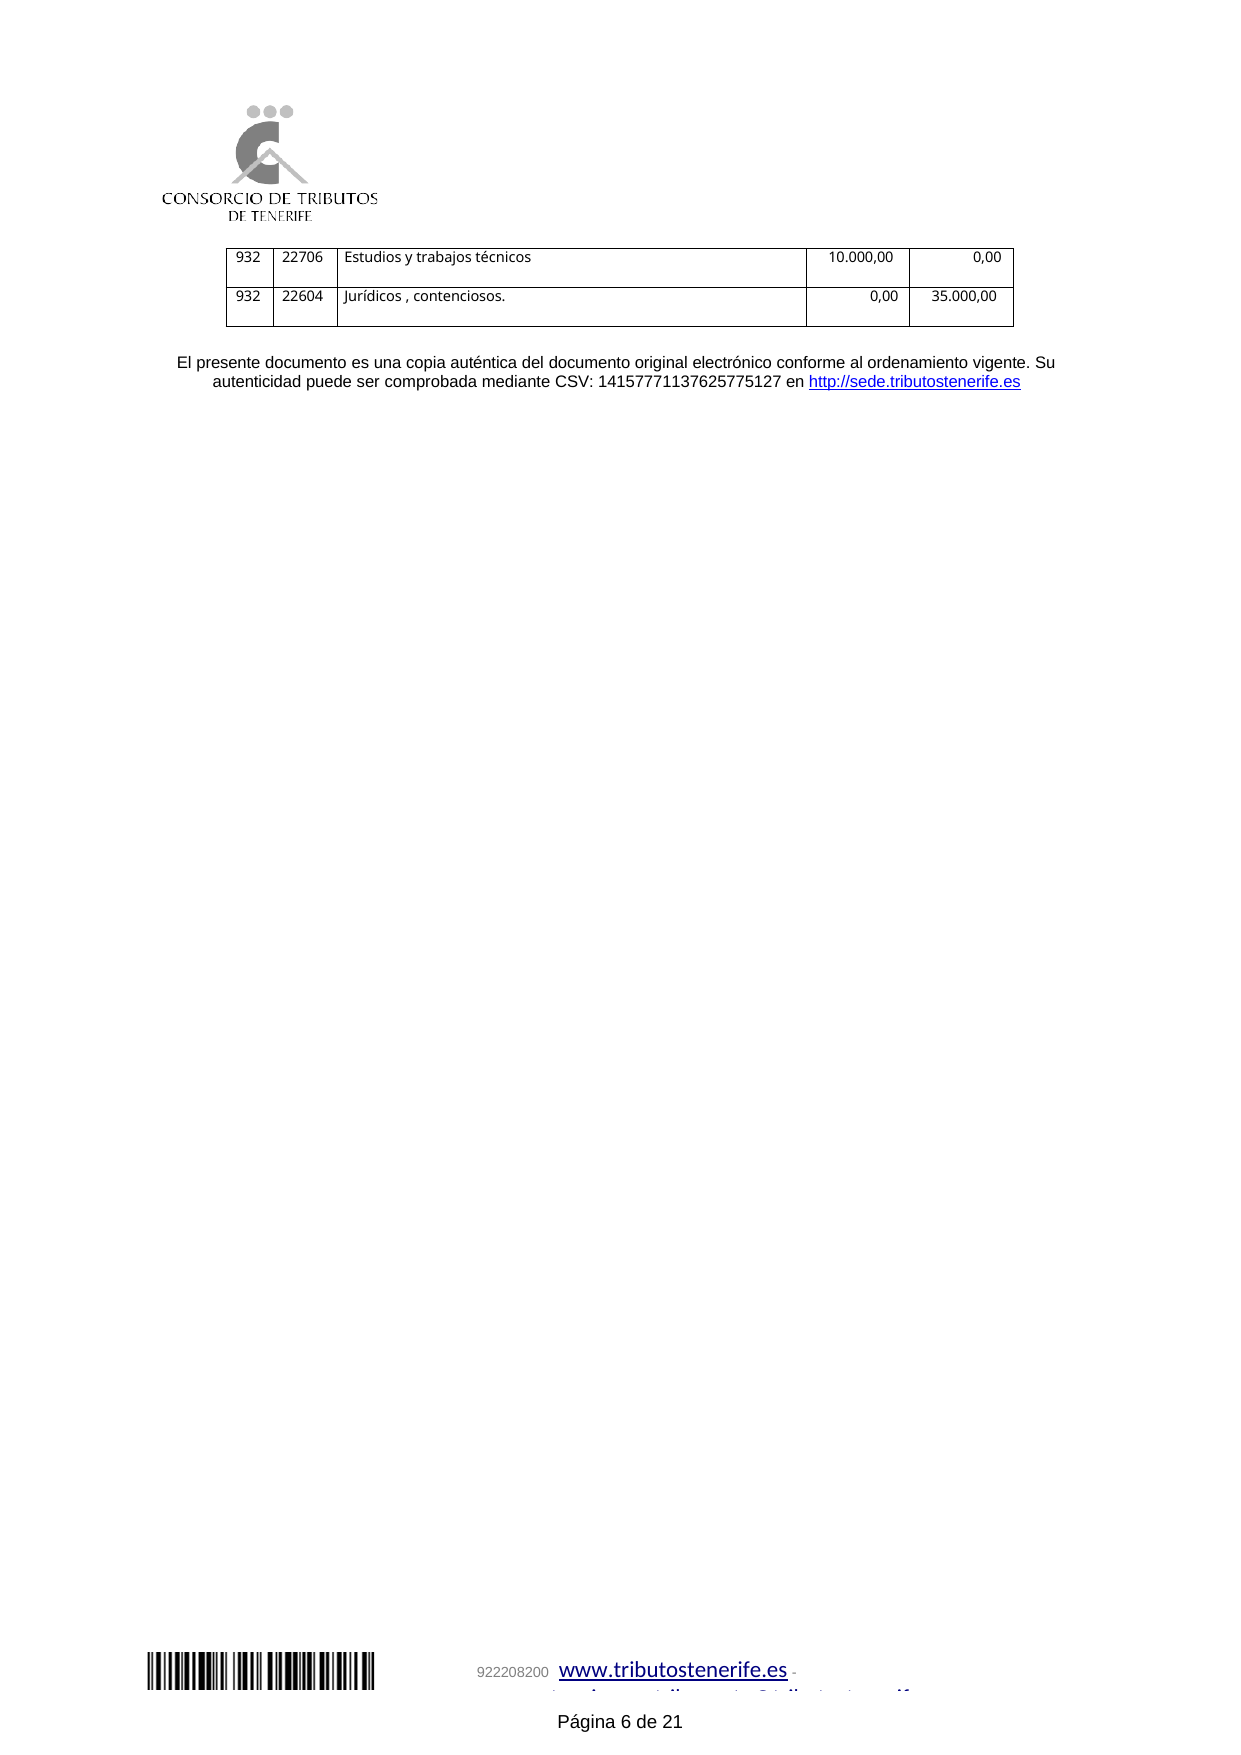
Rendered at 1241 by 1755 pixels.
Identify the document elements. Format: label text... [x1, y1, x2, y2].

table_cell 35.000,00 [910, 288, 1013, 326]
table_cell 932 [227, 288, 273, 326]
text El presente documento es una copia auténtica del documento original electrónico conforme al ordenamiento vigente. Su autenticidad puede ser comprobada mediante CSV: 14157771137625775127 en http://sede.tributostenerife.es [177, 353, 1093, 391]
table_cell 0,00 [910, 249, 1013, 287]
table_cell Jurídicos , contenciosos. [338, 288, 806, 326]
table_cell Estudios y trabajos técnicos [338, 249, 806, 287]
table_cell 22706 [274, 249, 337, 287]
table_cell 932 [227, 249, 273, 287]
table_cell 22604 [274, 288, 337, 326]
table_cell 0,00 [807, 288, 909, 326]
table_cell 10.000,00 [807, 249, 909, 287]
